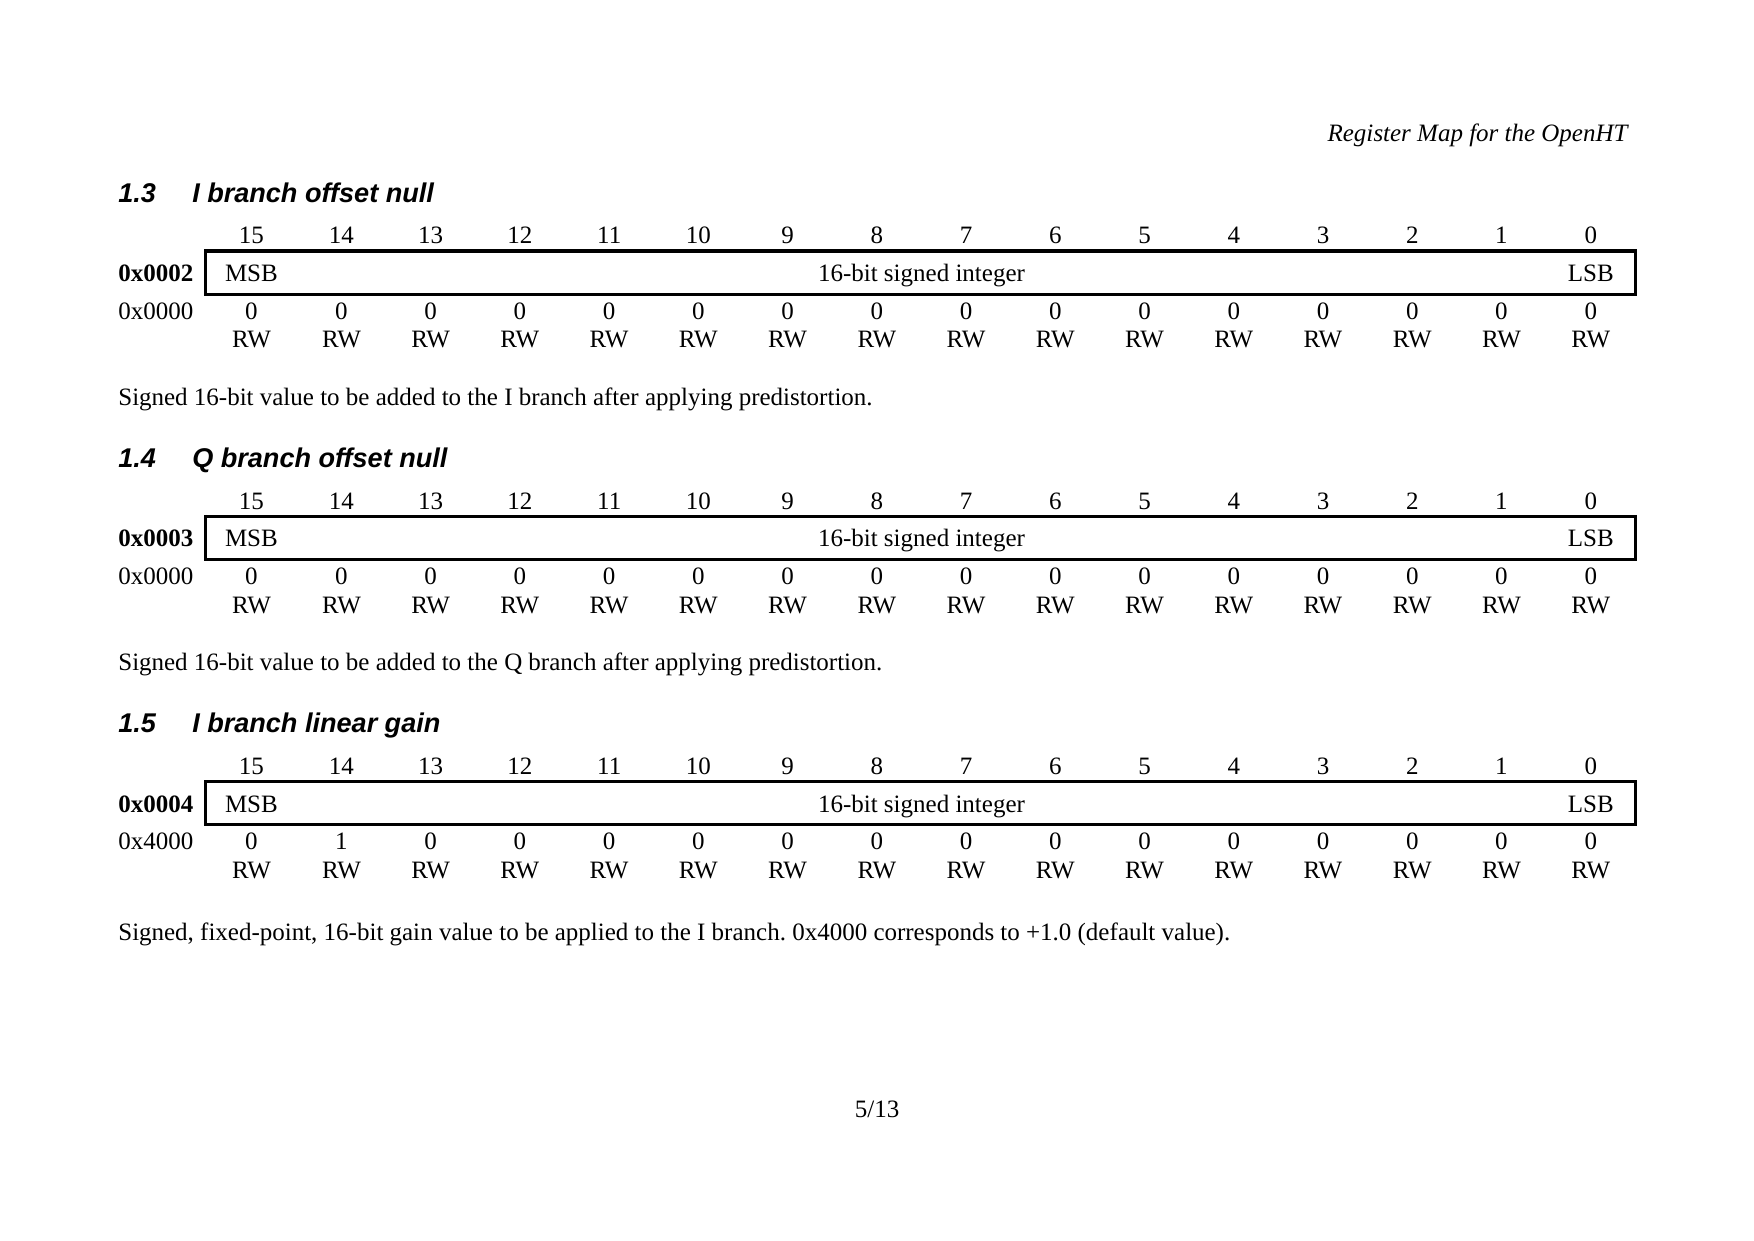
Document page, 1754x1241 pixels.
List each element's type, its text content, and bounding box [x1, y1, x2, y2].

table_header 12 [475, 486, 564, 515]
table_cell 0 [1189, 561, 1278, 590]
table_cell 0 [743, 296, 832, 324]
table_cell RW [1010, 325, 1100, 353]
table_cell 0 [1100, 826, 1189, 855]
table_cell 0 [1457, 561, 1546, 590]
table_cell 0 [1457, 826, 1546, 855]
table_cell RW [743, 855, 832, 884]
table_cell 0 [832, 826, 921, 855]
table_header 2 [1368, 751, 1457, 780]
table_cell 0 [475, 826, 564, 855]
table_cell RW [1546, 590, 1635, 619]
table_cell 0 [654, 826, 743, 855]
table_header 7 [921, 221, 1010, 249]
table_cell 0 [206, 826, 297, 855]
table_cell 0 [1278, 826, 1367, 855]
table_cell 0 [654, 561, 743, 590]
table_cell RW [1368, 855, 1457, 884]
table_cell MSB [207, 518, 297, 558]
table_cell RW [297, 855, 386, 884]
table_cell RW [206, 855, 297, 884]
table_cell 0x0002 [118, 249, 204, 293]
table_header 15 [206, 751, 297, 780]
table_header 2 [1368, 221, 1457, 249]
table_cell 0 [1010, 296, 1100, 324]
table_cell 0 [654, 296, 743, 324]
table_cell 0 [1457, 296, 1546, 324]
table_header 15 [206, 486, 297, 515]
table_cell 0 [1100, 296, 1189, 324]
table_cell RW [386, 590, 475, 619]
table_cell RW [1278, 855, 1367, 884]
table_cell RW [1278, 590, 1367, 619]
table_header 11 [564, 486, 653, 515]
table_header 4 [1189, 751, 1278, 780]
table_cell RW [654, 590, 743, 619]
table_cell RW [1189, 325, 1278, 353]
table_cell 0 [743, 561, 832, 590]
table_header 13 [386, 751, 475, 780]
table_cell RW [475, 590, 564, 619]
table_header [118, 486, 206, 515]
table_header 10 [654, 221, 743, 249]
table_cell 0 [921, 296, 1010, 324]
table_cell RW [1100, 325, 1189, 353]
table_cell RW [206, 590, 297, 619]
table_cell RW [386, 325, 475, 353]
table_cell 0 [386, 296, 475, 324]
table_cell MSB [207, 253, 297, 293]
table_cell 0 [1368, 561, 1457, 590]
table_cell [118, 325, 206, 353]
table_cell 0 [564, 826, 653, 855]
table_cell RW [1457, 325, 1546, 353]
table_cell 0 [475, 561, 564, 590]
subtitle Q branch offset null [118, 442, 1635, 473]
table_cell RW [1546, 855, 1635, 884]
table_cell 0x4000 [118, 823, 206, 855]
table_header 8 [832, 221, 921, 249]
table_header 3 [1278, 221, 1367, 249]
table_header 6 [1010, 751, 1100, 780]
table_cell RW [743, 325, 832, 353]
table_header 12 [475, 751, 564, 780]
text Signed 16-bit value to be added to the I branch after applying predistortion. [118, 382, 1635, 411]
table_header 0 [1546, 221, 1635, 249]
table_header 1 [1457, 751, 1546, 780]
table_cell 0 [1100, 561, 1189, 590]
table_cell RW [1189, 590, 1278, 619]
table_header 15 [206, 221, 297, 249]
subtitle I branch offset null [118, 177, 1635, 208]
table_header 7 [921, 486, 1010, 515]
table_cell 0 [1546, 561, 1635, 590]
table_header 14 [297, 486, 386, 515]
table_cell 0 [206, 561, 297, 590]
table_cell RW [921, 855, 1010, 884]
table_cell RW [1010, 590, 1100, 619]
table_cell RW [832, 855, 921, 884]
table_cell RW [564, 855, 653, 884]
table_header 11 [564, 751, 653, 780]
table_cell RW [832, 325, 921, 353]
table_cell RW [297, 325, 386, 353]
table_header 3 [1278, 751, 1367, 780]
table_cell RW [206, 325, 297, 353]
table_cell 1 [297, 826, 386, 855]
table_header 10 [654, 486, 743, 515]
table_header 4 [1189, 486, 1278, 515]
table_cell RW [1457, 590, 1546, 619]
table_cell RW [654, 325, 743, 353]
table_cell MSB [207, 783, 297, 823]
table_cell 0 [832, 561, 921, 590]
table_cell 0 [206, 296, 297, 324]
table_cell [118, 590, 206, 619]
table_cell RW [921, 325, 1010, 353]
table_header 4 [1189, 221, 1278, 249]
table_header 8 [832, 486, 921, 515]
table_header 1 [1457, 486, 1546, 515]
table_cell 0 [1189, 296, 1278, 324]
table_cell RW [475, 855, 564, 884]
text Signed 16-bit value to be added to the Q branch after applying predistortion. [118, 647, 1635, 676]
table_cell RW [832, 590, 921, 619]
table_header 6 [1010, 486, 1100, 515]
table_cell 0x0004 [118, 780, 204, 823]
table_header 14 [297, 221, 386, 249]
table_cell 0 [564, 561, 653, 590]
table_cell RW [564, 590, 653, 619]
table_header 6 [1010, 221, 1100, 249]
table_cell RW [743, 590, 832, 619]
table_cell 0 [475, 296, 564, 324]
table_cell RW [386, 855, 475, 884]
table_header 0 [1546, 486, 1635, 515]
table_cell RW [475, 325, 564, 353]
table_cell 0 [1010, 561, 1100, 590]
table_header [118, 751, 206, 780]
table_header 13 [386, 221, 475, 249]
table_cell RW [1368, 325, 1457, 353]
table_header 9 [743, 486, 832, 515]
table_cell 0 [832, 296, 921, 324]
table_cell 0 [386, 826, 475, 855]
table_cell 0 [386, 561, 475, 590]
table_cell 16-bit signed integer [297, 253, 1546, 293]
table_header 1 [1457, 221, 1546, 249]
table_cell RW [564, 325, 653, 353]
table_cell LSB [1546, 783, 1634, 823]
table_header 9 [743, 221, 832, 249]
table_cell 0 [564, 296, 653, 324]
table_header 3 [1278, 486, 1367, 515]
table_header 10 [654, 751, 743, 780]
table_cell 0 [921, 561, 1010, 590]
table_cell RW [1546, 325, 1635, 353]
table_cell RW [1100, 590, 1189, 619]
table_cell 0 [743, 826, 832, 855]
table_header 11 [564, 221, 653, 249]
table_header 13 [386, 486, 475, 515]
table_cell 0 [1368, 296, 1457, 324]
table_header 5 [1100, 751, 1189, 780]
table_cell 0 [1546, 296, 1635, 324]
table_cell RW [1010, 855, 1100, 884]
table_cell 0 [1278, 561, 1367, 590]
table_cell 0x0003 [118, 515, 204, 558]
table_cell RW [921, 590, 1010, 619]
table_cell 0x0000 [118, 293, 206, 324]
table_cell 0 [921, 826, 1010, 855]
table_cell 0 [1189, 826, 1278, 855]
table_header 12 [475, 221, 564, 249]
table_cell RW [1457, 855, 1546, 884]
table_cell RW [1368, 590, 1457, 619]
table_cell RW [654, 855, 743, 884]
table_header 7 [921, 751, 1010, 780]
subtitle I branch linear gain [118, 707, 1635, 739]
table_cell RW [1100, 855, 1189, 884]
table_cell 0 [1278, 296, 1367, 324]
table_cell 0 [1010, 826, 1100, 855]
table_header 2 [1368, 486, 1457, 515]
table_cell RW [1278, 325, 1367, 353]
table_cell 16-bit signed integer [297, 783, 1546, 823]
table_cell 0 [297, 296, 386, 324]
table_cell RW [1189, 855, 1278, 884]
table_header 14 [297, 751, 386, 780]
table_cell LSB [1546, 518, 1634, 558]
table_header [118, 221, 206, 249]
text Signed, fixed-point, 16-bit gain value to be applied to the I branch. 0x4000 corresponds to +1.0 (default value). [118, 884, 1635, 946]
table_cell LSB [1546, 253, 1634, 293]
table_cell RW [297, 590, 386, 619]
table_header 9 [743, 751, 832, 780]
table_header 8 [832, 751, 921, 780]
table_header 5 [1100, 486, 1189, 515]
table_header 5 [1100, 221, 1189, 249]
table_cell [118, 855, 206, 884]
table_header 0 [1546, 751, 1635, 780]
table_cell 16-bit signed integer [297, 518, 1546, 558]
table_cell 0x0000 [118, 558, 206, 590]
table_cell 0 [1368, 826, 1457, 855]
table_cell 0 [1546, 826, 1635, 855]
table_cell 0 [297, 561, 386, 590]
